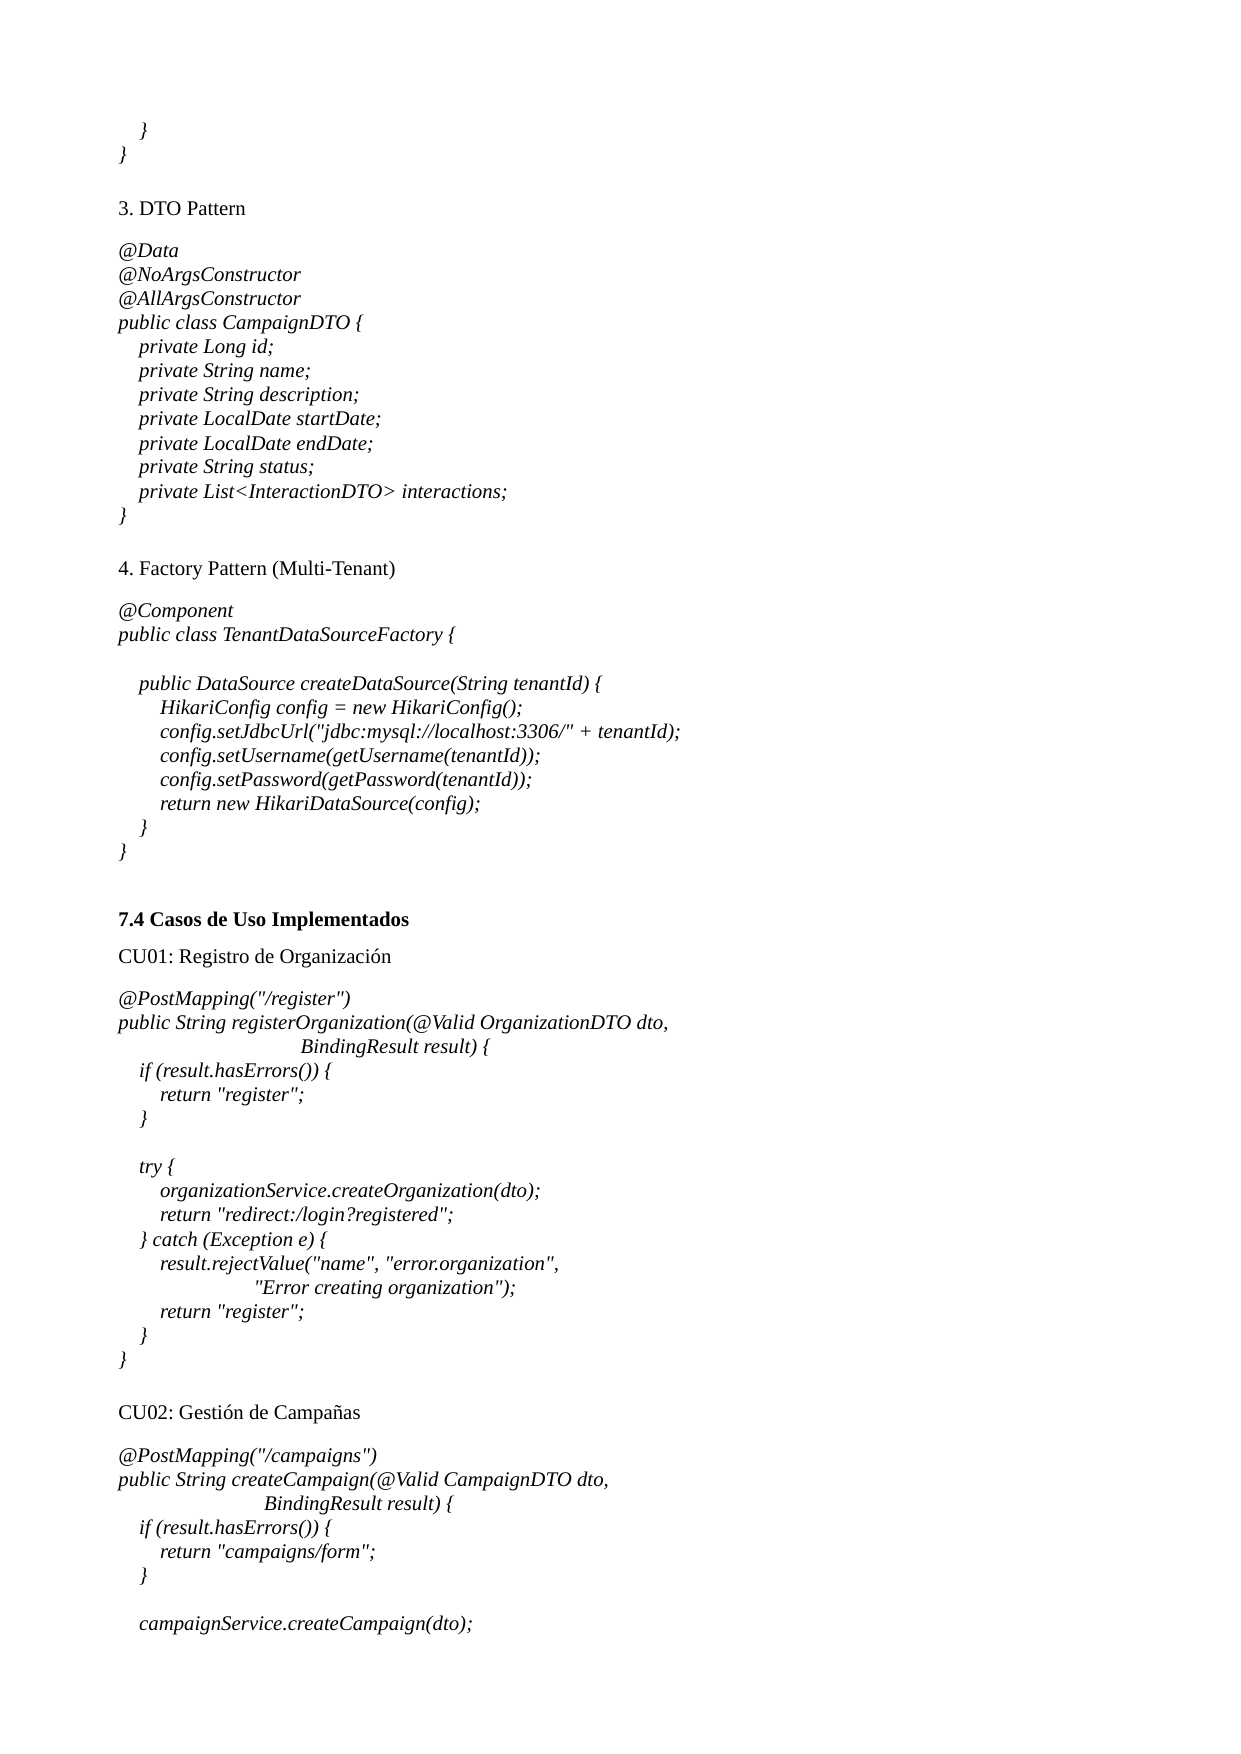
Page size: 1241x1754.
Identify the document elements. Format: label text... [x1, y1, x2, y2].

text 3. DTO Pattern [118, 196, 1122, 220]
text 4. Factory Pattern (Multi-Tenant) [118, 556, 1122, 580]
text } [118, 118, 1122, 142]
text config.setPassword(getPassword(tenantId)); [118, 767, 1122, 791]
text @Data [118, 238, 1122, 262]
text @PostMapping("/register") [118, 986, 1122, 1010]
text campaignService.createCampaign(dto); [118, 1611, 1122, 1635]
text return new HikariDataSource(config); [118, 791, 1122, 815]
subtitle 7.4 Casos de Uso Implementados [118, 907, 1122, 931]
text private LocalDate endDate; [118, 430, 1122, 454]
text public String createCampaign(@Valid CampaignDTO dto, [118, 1467, 1122, 1491]
text } catch (Exception e) { [118, 1226, 1122, 1251]
text config.setUsername(getUsername(tenantId)); [118, 743, 1122, 767]
text CU01: Registro de Organización [118, 944, 1122, 968]
text } [118, 839, 1122, 863]
text private Long id; [118, 334, 1122, 358]
text } [118, 142, 1122, 166]
text private List<InteractionDTO> interactions; [118, 478, 1122, 503]
text BindingResult result) { [118, 1034, 1122, 1058]
text @NoArgsConstructor [118, 262, 1122, 286]
text config.setJdbcUrl("jdbc:mysql://localhost:3306/" + tenantId); [118, 719, 1122, 743]
text if (result.hasErrors()) { [118, 1058, 1122, 1082]
text return "register"; [118, 1082, 1122, 1106]
text private LocalDate startDate; [118, 406, 1122, 430]
text return "register"; [118, 1299, 1122, 1323]
text try { [118, 1154, 1122, 1178]
text return "redirect:/login?registered"; [118, 1202, 1122, 1226]
text public DataSource createDataSource(String tenantId) { [118, 671, 1122, 694]
text } [118, 815, 1122, 839]
text private String description; [118, 382, 1122, 406]
text } [118, 1106, 1122, 1130]
text public class CampaignDTO { [118, 310, 1122, 334]
text } [118, 1563, 1122, 1587]
text @PostMapping("/campaigns") [118, 1442, 1122, 1467]
text @Component [118, 598, 1122, 622]
text BindingResult result) { [118, 1491, 1122, 1515]
text result.rejectValue("name", "error.organization", [118, 1251, 1122, 1274]
text } [118, 1347, 1122, 1371]
text if (result.hasErrors()) { [118, 1515, 1122, 1539]
text @AllArgsConstructor [118, 286, 1122, 310]
text public String registerOrganization(@Valid OrganizationDTO dto, [118, 1010, 1122, 1034]
text CU02: Gestión de Campañas [118, 1400, 1122, 1424]
text private String status; [118, 454, 1122, 478]
text organizationService.createOrganization(dto); [118, 1178, 1122, 1202]
text HikariConfig config = new HikariConfig(); [118, 694, 1122, 719]
text } [118, 1323, 1122, 1347]
text "Error creating organization"); [118, 1274, 1122, 1299]
text return "campaigns/form"; [118, 1539, 1122, 1563]
text } [118, 503, 1122, 527]
text public class TenantDataSourceFactory { [118, 622, 1122, 646]
text private String name; [118, 358, 1122, 382]
